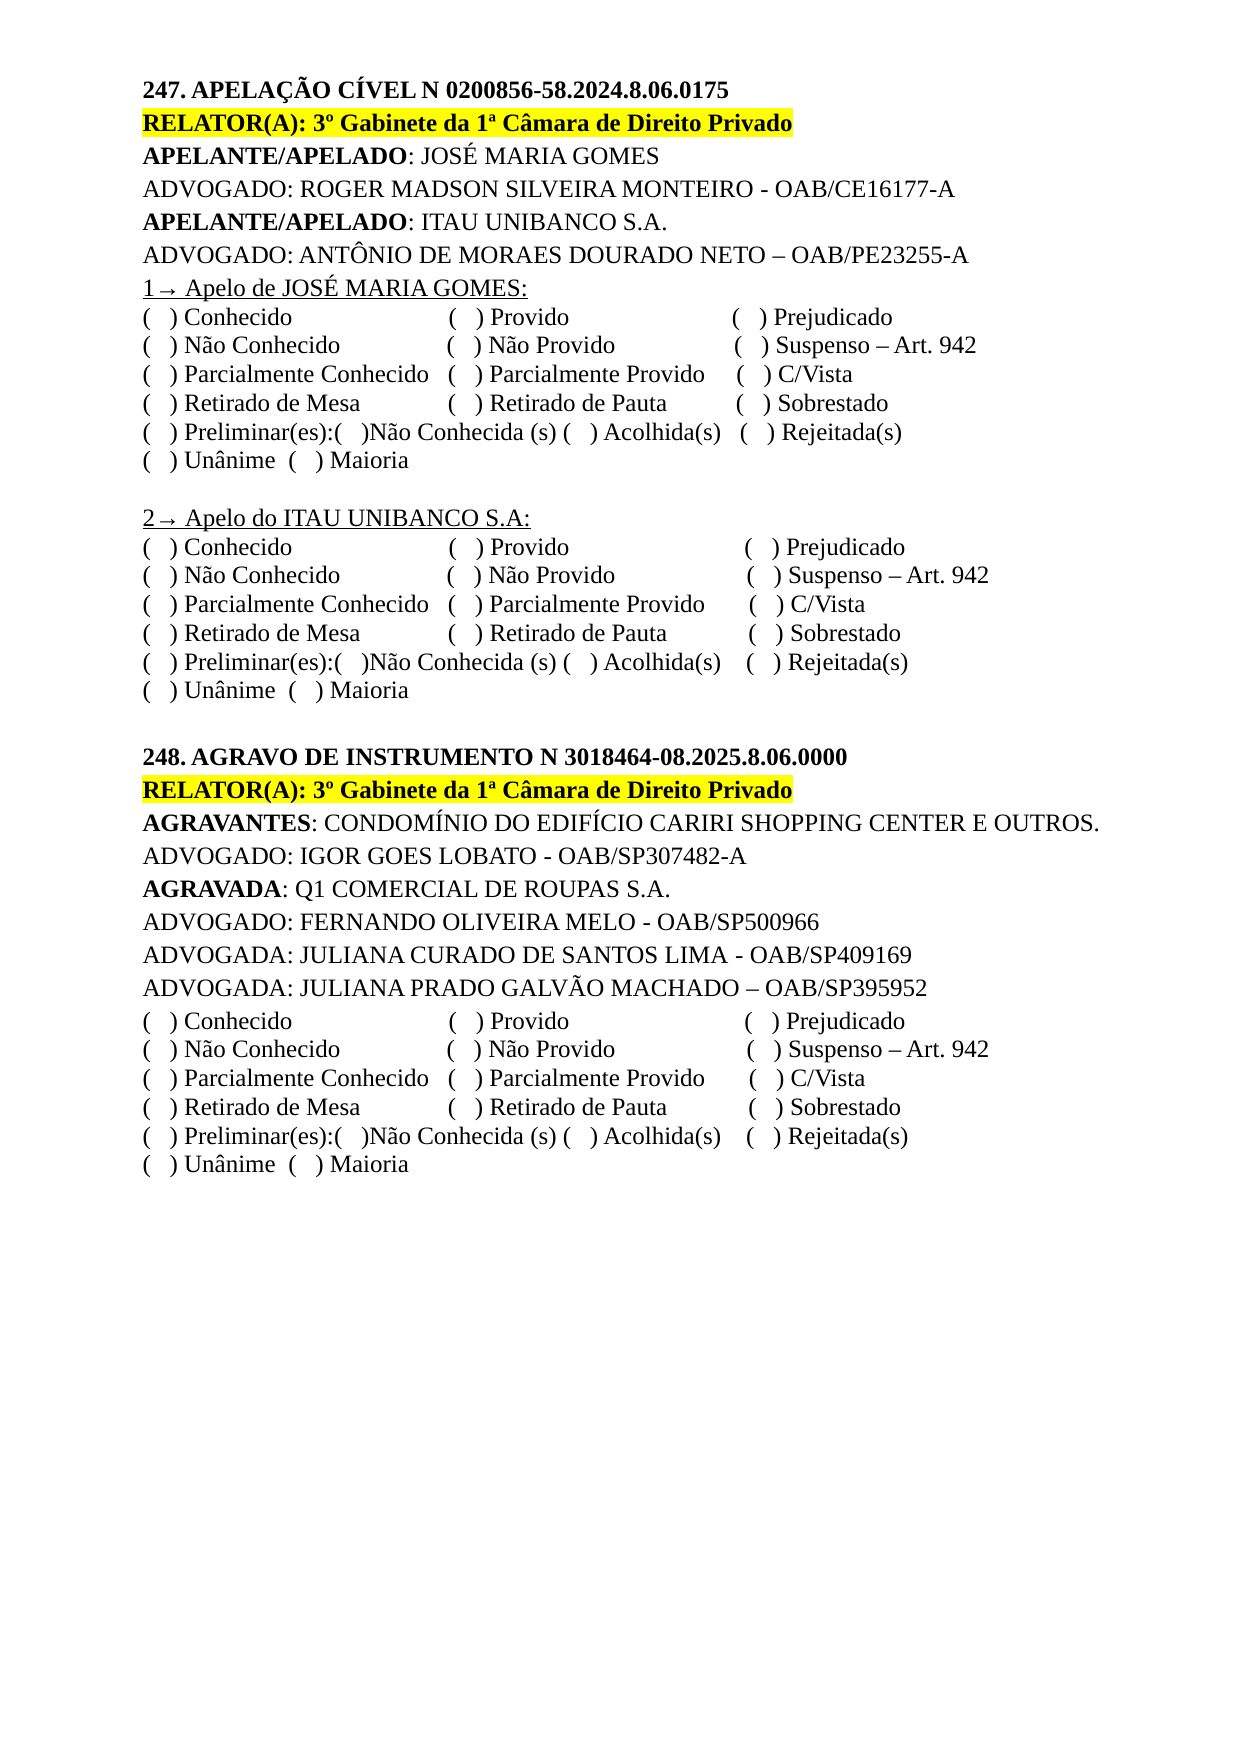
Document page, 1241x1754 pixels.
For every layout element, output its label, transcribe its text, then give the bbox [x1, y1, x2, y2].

text 1→ Apelo de JOSÉ MARIA GOMES: [142, 273, 1141, 302]
text ( ) Conhecido ( ) Provido ( ) Prejudicado [142, 302, 1141, 331]
text ( ) Não Conhecido ( ) Não Provido ( ) Suspenso – Art. 942 [142, 561, 1158, 589]
text ( ) Não Conhecido ( ) Não Provido ( ) Suspenso – Art. 942 [142, 331, 1158, 359]
text ( ) Retirado de Mesa ( ) Retirado de Pauta ( ) Sobrestado [142, 388, 1158, 417]
text ( ) Não Conhecido ( ) Não Provido ( ) Suspenso – Art. 942 [142, 1034, 1158, 1063]
text 247. APELAÇÃO CÍVEL N 0200856-58.2024.8.06.0175 RELATOR(A): 3º Gabinete da 1ª Câmara de Direito Privado APELANTE/APELADO: JOSÉ MARIA GOMES ADVOGADO: ROGER MADSON SILVEIRA MONTEIRO - OAB/CE16177-A APELANTE/APELADO: ITAU UNIBANCO S.A. ADVOGADO: ANTÔNIO DE MORAES DOURADO NETO – OAB/PE23255-A [142, 75, 1141, 269]
text ( ) Preliminar(es):( )Não Conhecida (s) ( ) Acolhida(s) ( ) Rejeitada(s) [142, 417, 1158, 446]
text ( ) Conhecido ( ) Provido ( ) Prejudicado [142, 1006, 1141, 1034]
text ( ) Parcialmente Conhecido ( ) Parcialmente Provido ( ) C/Vista [142, 359, 1158, 388]
text ( ) Conhecido ( ) Provido ( ) Prejudicado [142, 532, 1141, 561]
text ( ) Parcialmente Conhecido ( ) Parcialmente Provido ( ) C/Vista [142, 1063, 1158, 1092]
text ( ) Parcialmente Conhecido ( ) Parcialmente Provido ( ) C/Vista [142, 589, 1158, 618]
text ( ) Unânime ( ) Maioria [142, 1149, 1141, 1244]
text ( ) Unânime ( ) Maioria [142, 446, 1158, 474]
text ( ) Preliminar(es):( )Não Conhecida (s) ( ) Acolhida(s) ( ) Rejeitada(s) [142, 647, 1158, 676]
text ( ) Unânime ( ) Maioria 248. AGRAVO DE INSTRUMENTO N 3018464-08.2025.8.06.0000 RELATOR(A): 3º Gabinete da 1ª Câmara de Direito Privado AGRAVANTES: CONDOMÍNIO DO EDIFÍCIO CARIRI SHOPPING CENTER E OUTROS. ADVOGADO: IGOR GOES LOBATO - OAB/SP307482-A AGRAVADA: Q1 COMERCIAL DE ROUPAS S.A. ADVOGADO: FERNANDO OLIVEIRA MELO - OAB/SP500966 ADVOGADA: JULIANA CURADO DE SANTOS LIMA - OAB/SP409169 ADVOGADA: JULIANA PRADO GALVÃO MACHADO – OAB/SP395952 [142, 676, 1141, 1002]
text ( ) Retirado de Mesa ( ) Retirado de Pauta ( ) Sobrestado [142, 618, 1158, 647]
text ( ) Retirado de Mesa ( ) Retirado de Pauta ( ) Sobrestado [142, 1092, 1158, 1121]
text 2→ Apelo do ITAU UNIBANCO S.A: [142, 503, 1141, 532]
text ( ) Preliminar(es):( )Não Conhecida (s) ( ) Acolhida(s) ( ) Rejeitada(s) [142, 1121, 1158, 1149]
